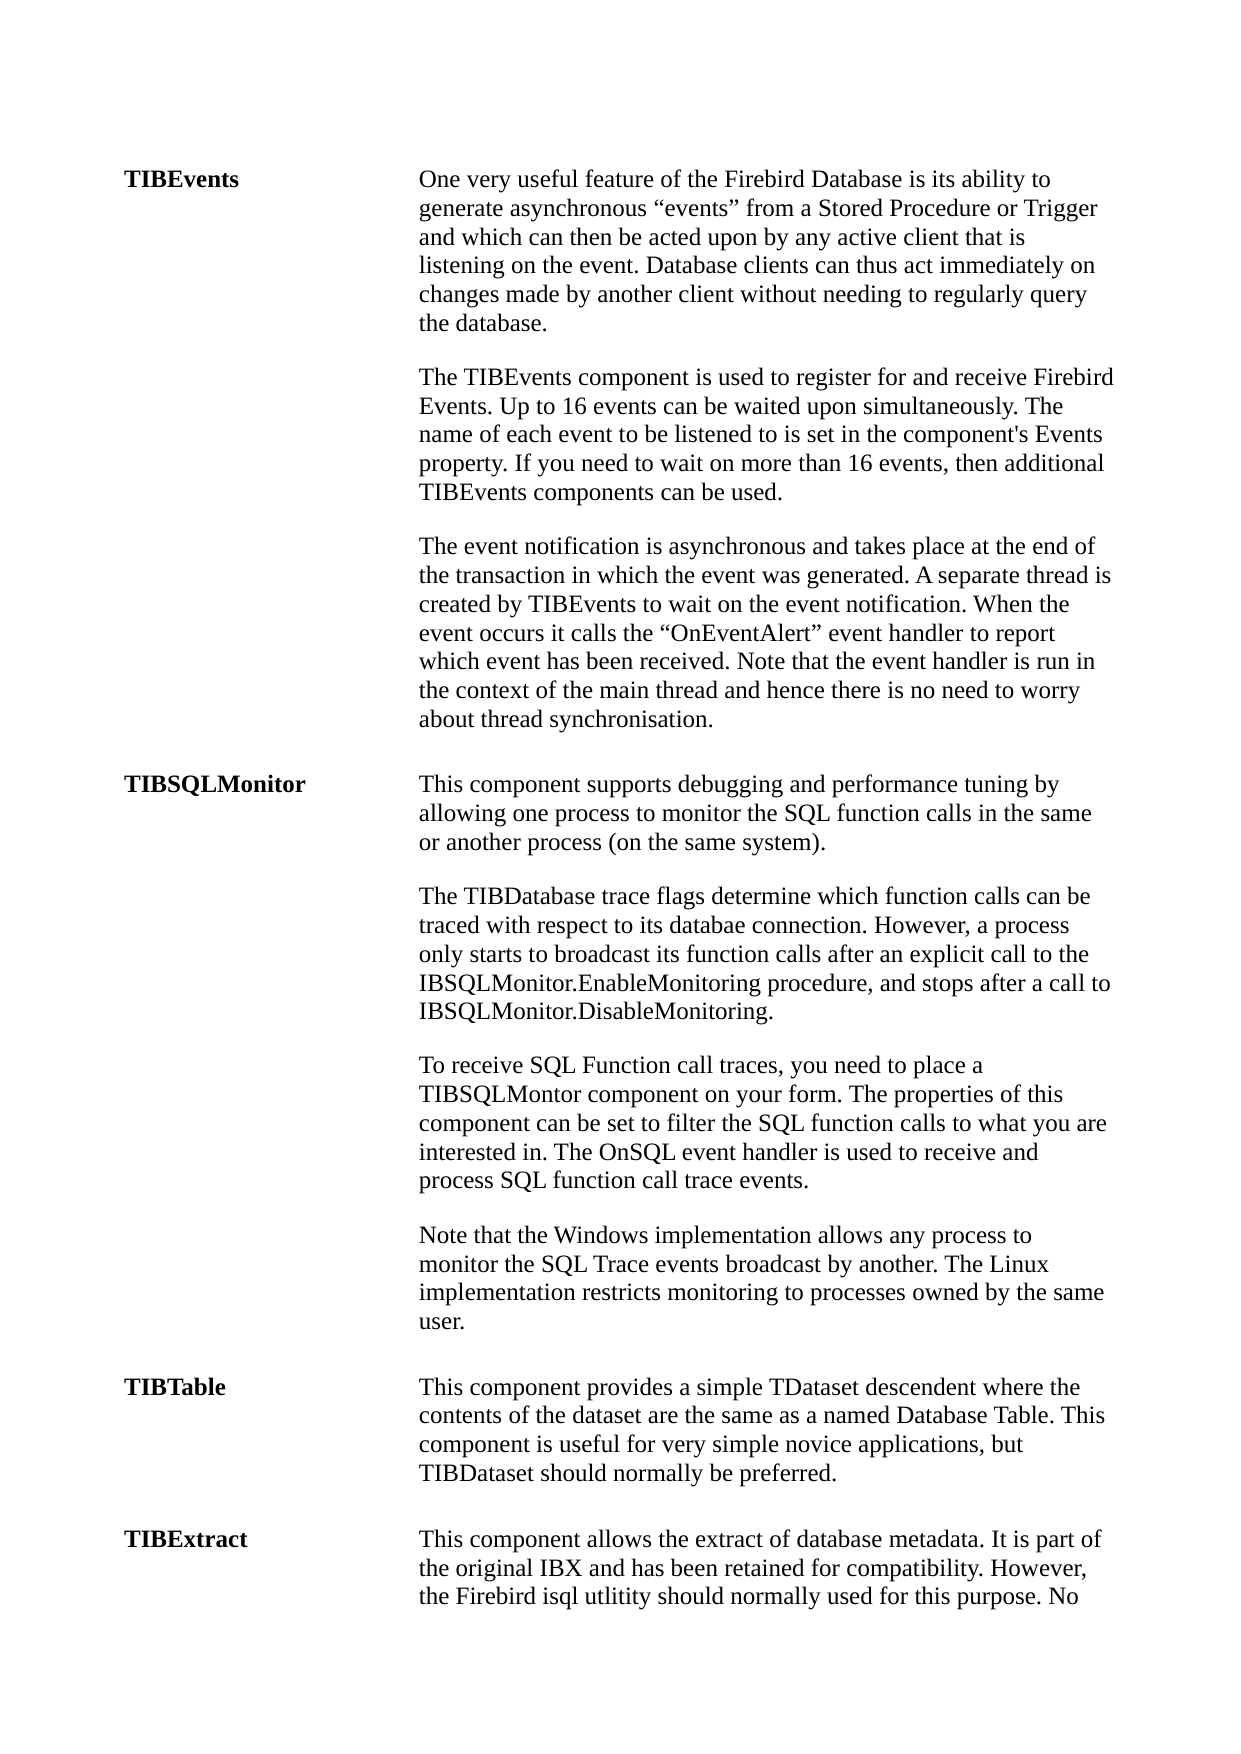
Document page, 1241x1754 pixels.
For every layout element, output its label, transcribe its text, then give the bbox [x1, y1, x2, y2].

table_cell This component supports debugging and performance tuning by allowing one process to monitor the SQL function calls in the same or another process (on the same system). The TIBDatabase trace flags determine which function calls can be traced with respect to its databae connection. However, a process only starts to broadcast its function calls after an explicit call to the IBSQLMonitor.EnableMonitoring procedure, and stops after a call to IBSQLMonitor.DisableMonitoring. To receive SQL Function call traces, you need to place a TIBSQLMontor component on your form. The properties of this component can be set to filter the SQL function calls to what you are interested in. The OnSQL event handler is used to receive and process SQL function call trace events. Note that the Windows implementation allows any process to monitor the SQL Trace events broadcast by another. The Linux implementation restricts monitoring to processes owned by the same user. [413, 764, 1123, 1366]
table_cell [118, 118, 413, 158]
table_cell TIBEvents [118, 158, 413, 764]
table_cell One very useful feature of the Firebird Database is its ability to generate asynchronous “events” from a Stored Procedure or Trigger and which can then be acted upon by any active client that is listening on the event. Database clients can thus act immediately on changes made by another client without needing to regularly query the database. The TIBEvents component is used to register for and receive Firebird Events. Up to 16 events can be waited upon simultaneously. The name of each event to be listened to is set in the component's Events property. If you need to wait on more than 16 events, then additional TIBEvents components can be used. The event notification is asynchronous and takes place at the end of the transaction in which the event was generated. A separate thread is created by TIBEvents to wait on the event notification. When the event occurs it calls the “OnEventAlert” event handler to report which event has been received. Note that the event handler is run in the context of the main thread and hence there is no need to worry about thread synchronisation. [413, 158, 1123, 764]
table_cell TIBTable [118, 1366, 413, 1518]
table_cell [413, 118, 1123, 158]
table_cell TIBSQLMonitor [118, 764, 413, 1366]
table_cell This component allows the extract of database metadata. It is part of the original IBX and has been retained for compatibility. However, the Firebird isql utlitity should normally used for this purpose. No [413, 1518, 1123, 1616]
table_cell This component provides a simple TDataset descendent where the contents of the dataset are the same as a named Database Table. This component is useful for very simple novice applications, but TIBDataset should normally be preferred. [413, 1366, 1123, 1518]
table_cell TIBExtract [118, 1518, 413, 1616]
